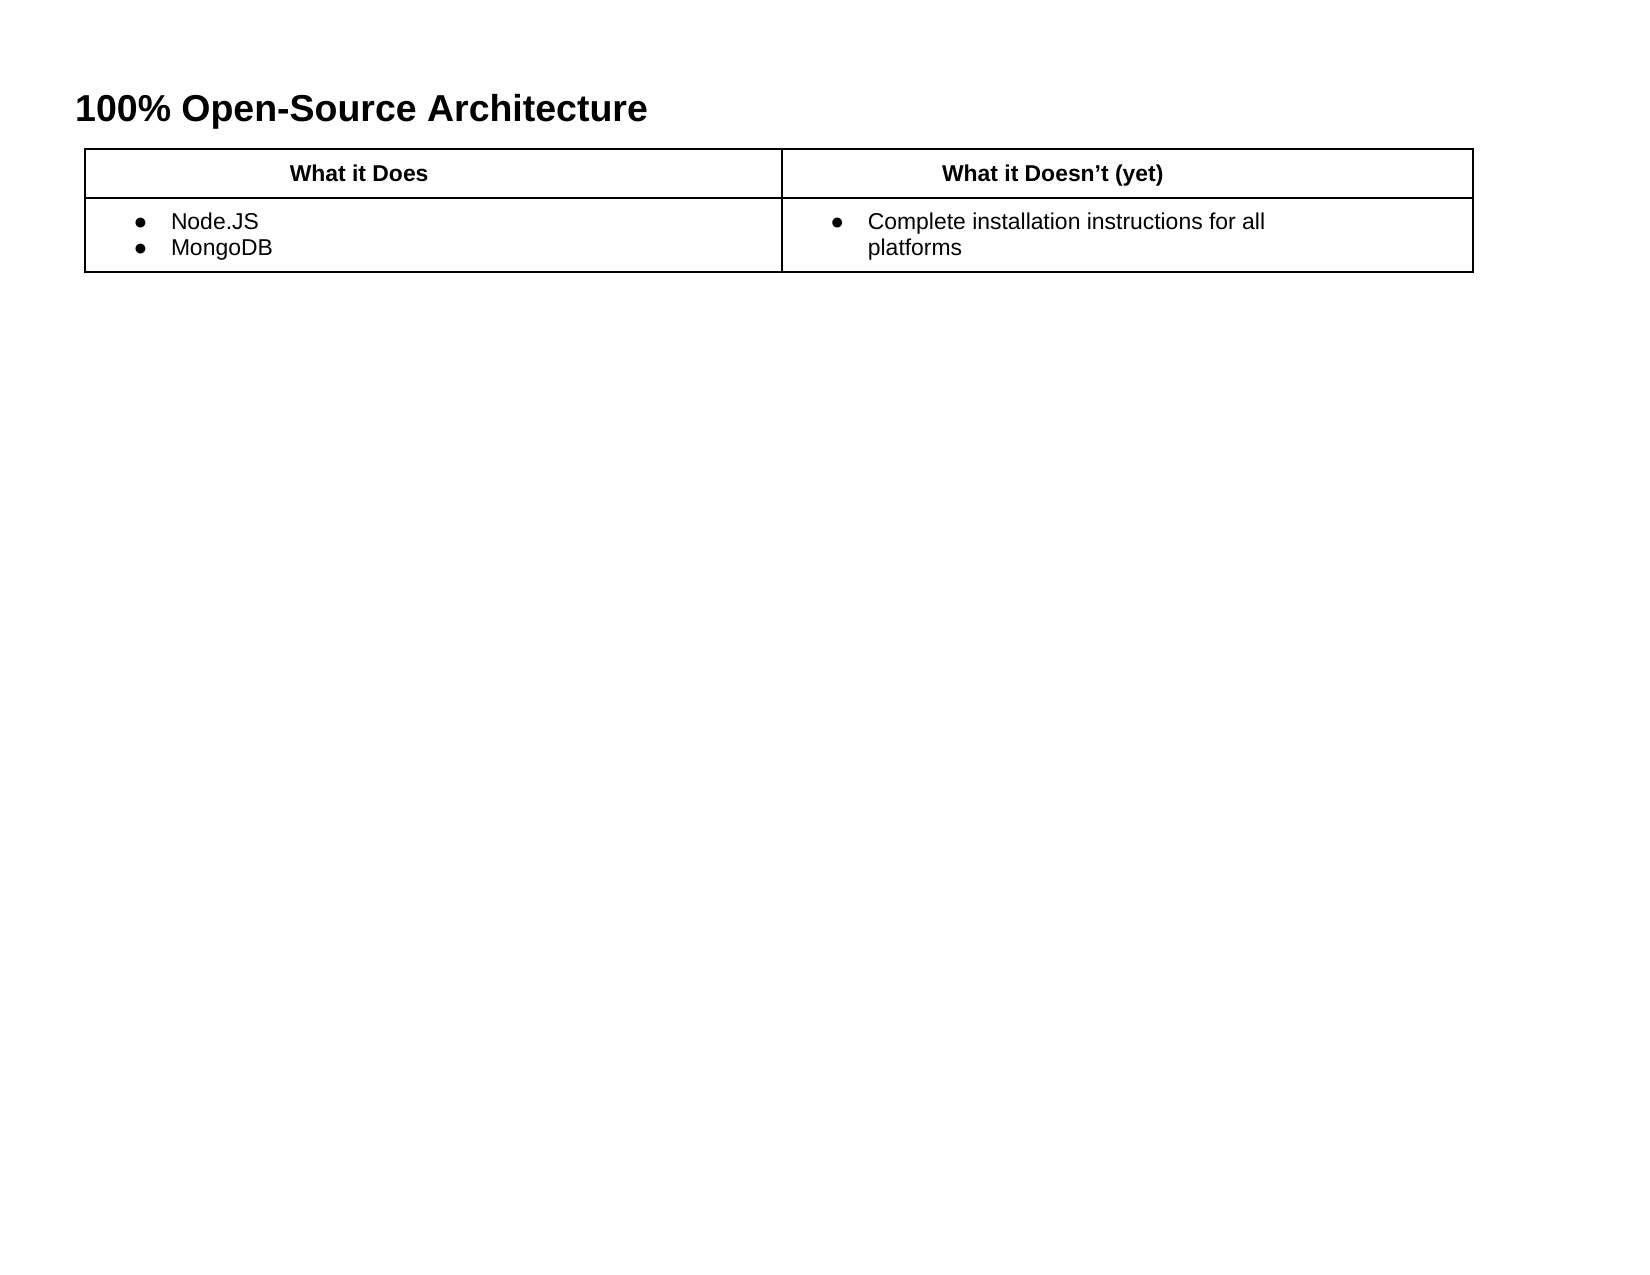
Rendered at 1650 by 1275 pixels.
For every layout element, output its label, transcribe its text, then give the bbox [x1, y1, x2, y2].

table_header What it Doesn’t (yet) [783, 150, 1472, 197]
table_header What it Does [86, 150, 781, 197]
subtitle 100% Open-Source Architecture [75, 87, 1312, 129]
table_cell Node.JS MongoDB [86, 199, 781, 271]
table_cell Complete installation instructions for all platforms [783, 199, 1472, 271]
